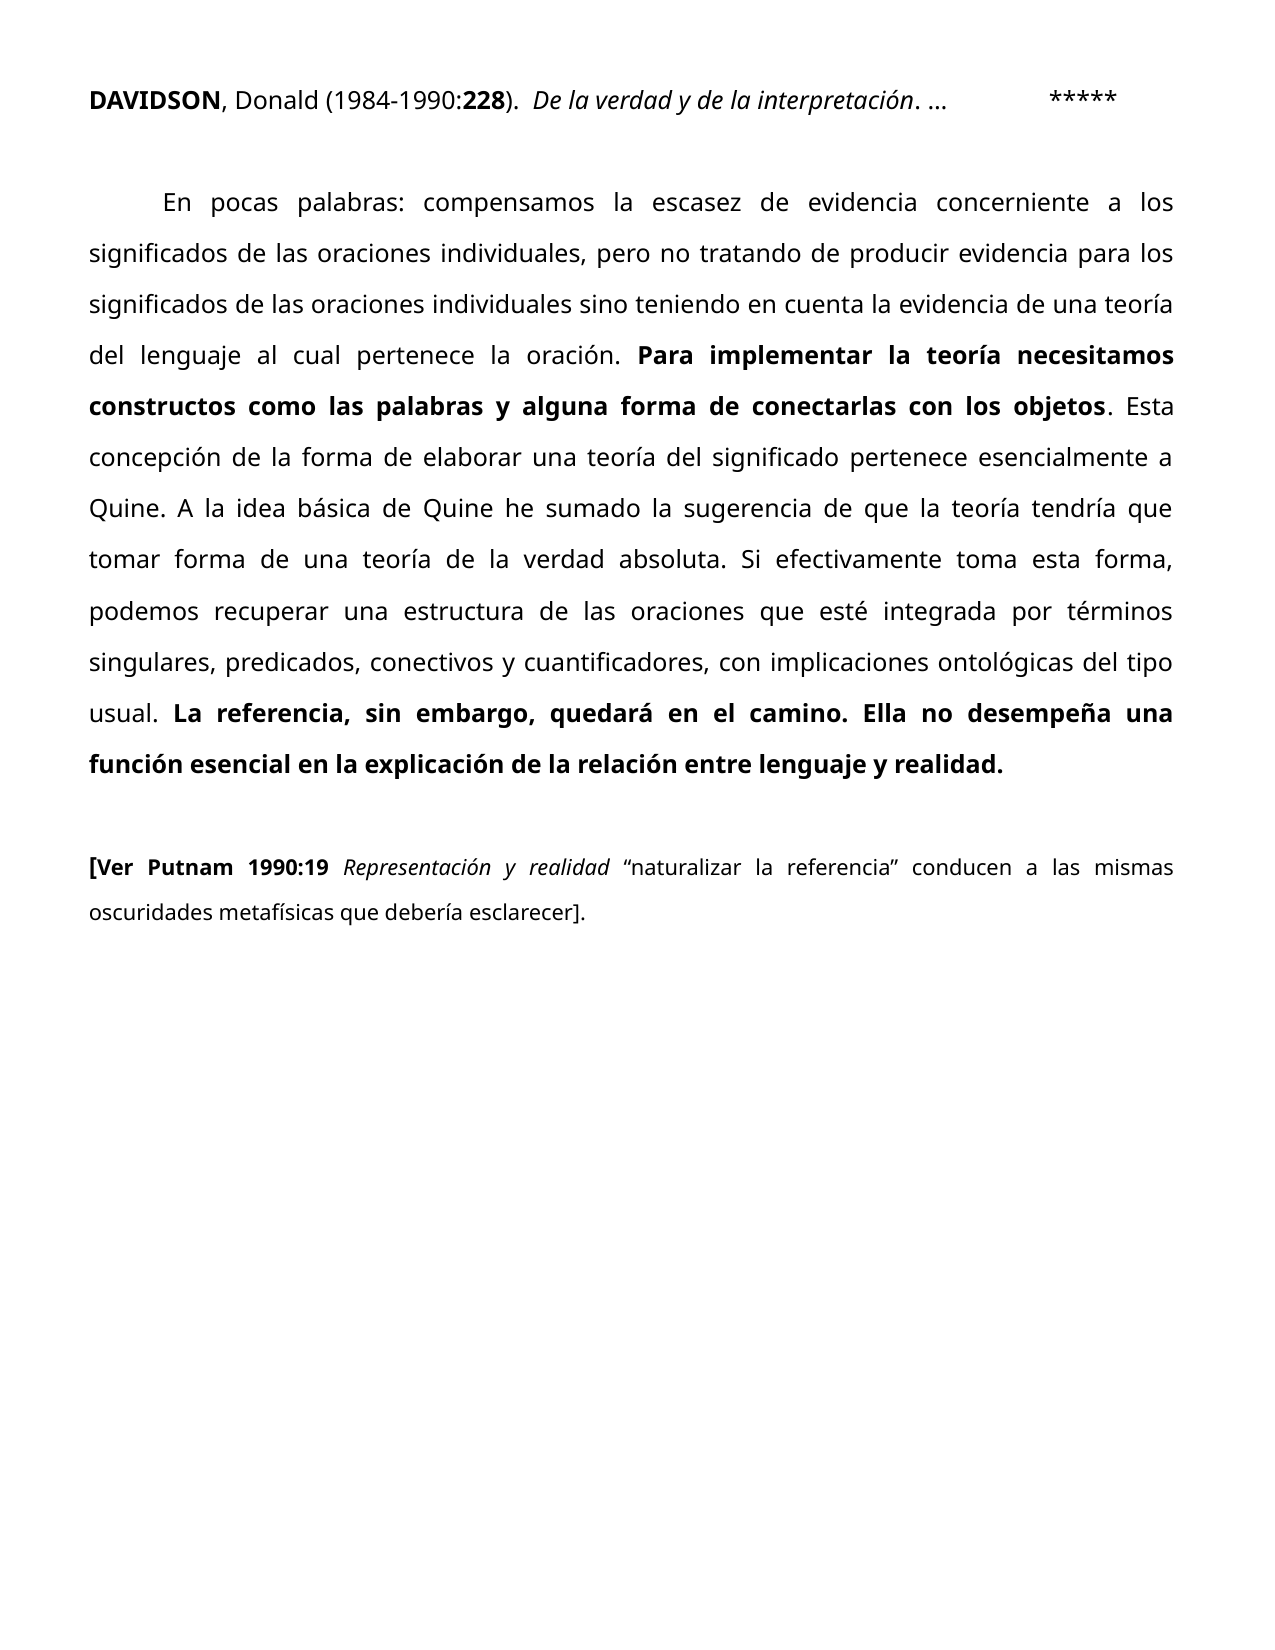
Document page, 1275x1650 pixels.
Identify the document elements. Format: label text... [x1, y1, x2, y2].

text DAVIDSON, Donald (1984-1990:228). De la verdad y de la interpretación. … ***** [88, 83, 1174, 117]
text [Ver Putnam 1990:19 Representación y realidad “naturalizar la referencia” conducen a las mismas oscuridades metafísicas que debería esclarecer]. [88, 848, 1174, 927]
text En pocas palabras: compensamos la escasez de evidencia concerniente a los significados de las oraciones individuales, pero no tratando de producir evidencia para los significados de las oraciones individuales sino teniendo en cuenta la evidencia de una teoría del lenguaje al cual pertenece la oración. Para implementar la teoría necesitamos constructos como las palabras y alguna forma de conectarlas con los objetos. Esta concepción de la forma de elaborar una teoría del significado pertenece esencialmente a Quine. A la idea básica de Quine he sumado la sugerencia de que la teoría tendría que tomar forma de una teoría de la verdad absoluta. Si efectivamente toma esta forma, podemos recuperar una estructura de las oraciones que esté integrada por términos singulares, predicados, conectivos y cuantificadores, con implicaciones ontológicas del tipo usual. La referencia, sin embargo, quedará en el camino. Ella no desempeña una función esencial en la explicación de la relación entre lenguaje y realidad. [88, 185, 1174, 780]
